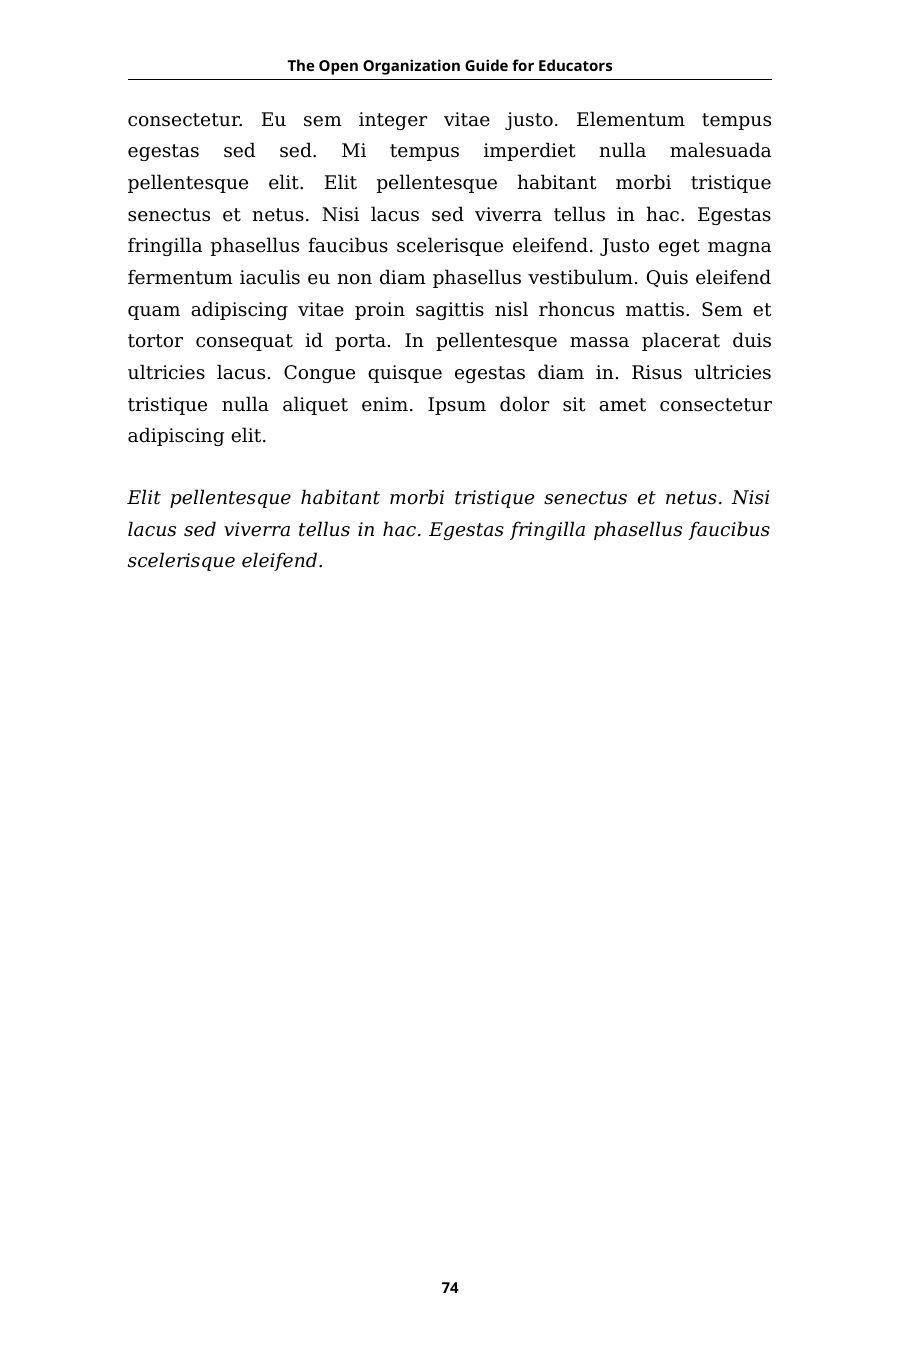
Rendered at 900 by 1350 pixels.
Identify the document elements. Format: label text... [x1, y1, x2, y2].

text Elit pellentesque habitant morbi tristique senectus et netus. Nisi lacus sed viverra tellus in hac. Egestas fringilla phasellus faucibus scelerisque eleifend. [127, 487, 772, 572]
text consectetur. Eu sem integer vitae justo. Elementum tempus egestas sed sed. Mi tempus imperdiet nulla malesuada pellentesque elit. Elit pellentesque habitant morbi tristique senectus et netus. Nisi lacus sed viverra tellus in hac. Egestas fringilla phasellus faucibus scelerisque eleifend. Justo eget magna fermentum iaculis eu non diam phasellus vestibulum. Quis eleifend quam adipiscing vitae proin sagittis nisl rhoncus mattis. Sem et tortor consequat id porta. In pellentesque massa placerat duis ultricies lacus. Congue quisque egestas diam in. Risus ultricies tristique nulla aliquet enim. Ipsum dolor sit amet consectetur adipiscing elit. [127, 109, 772, 447]
